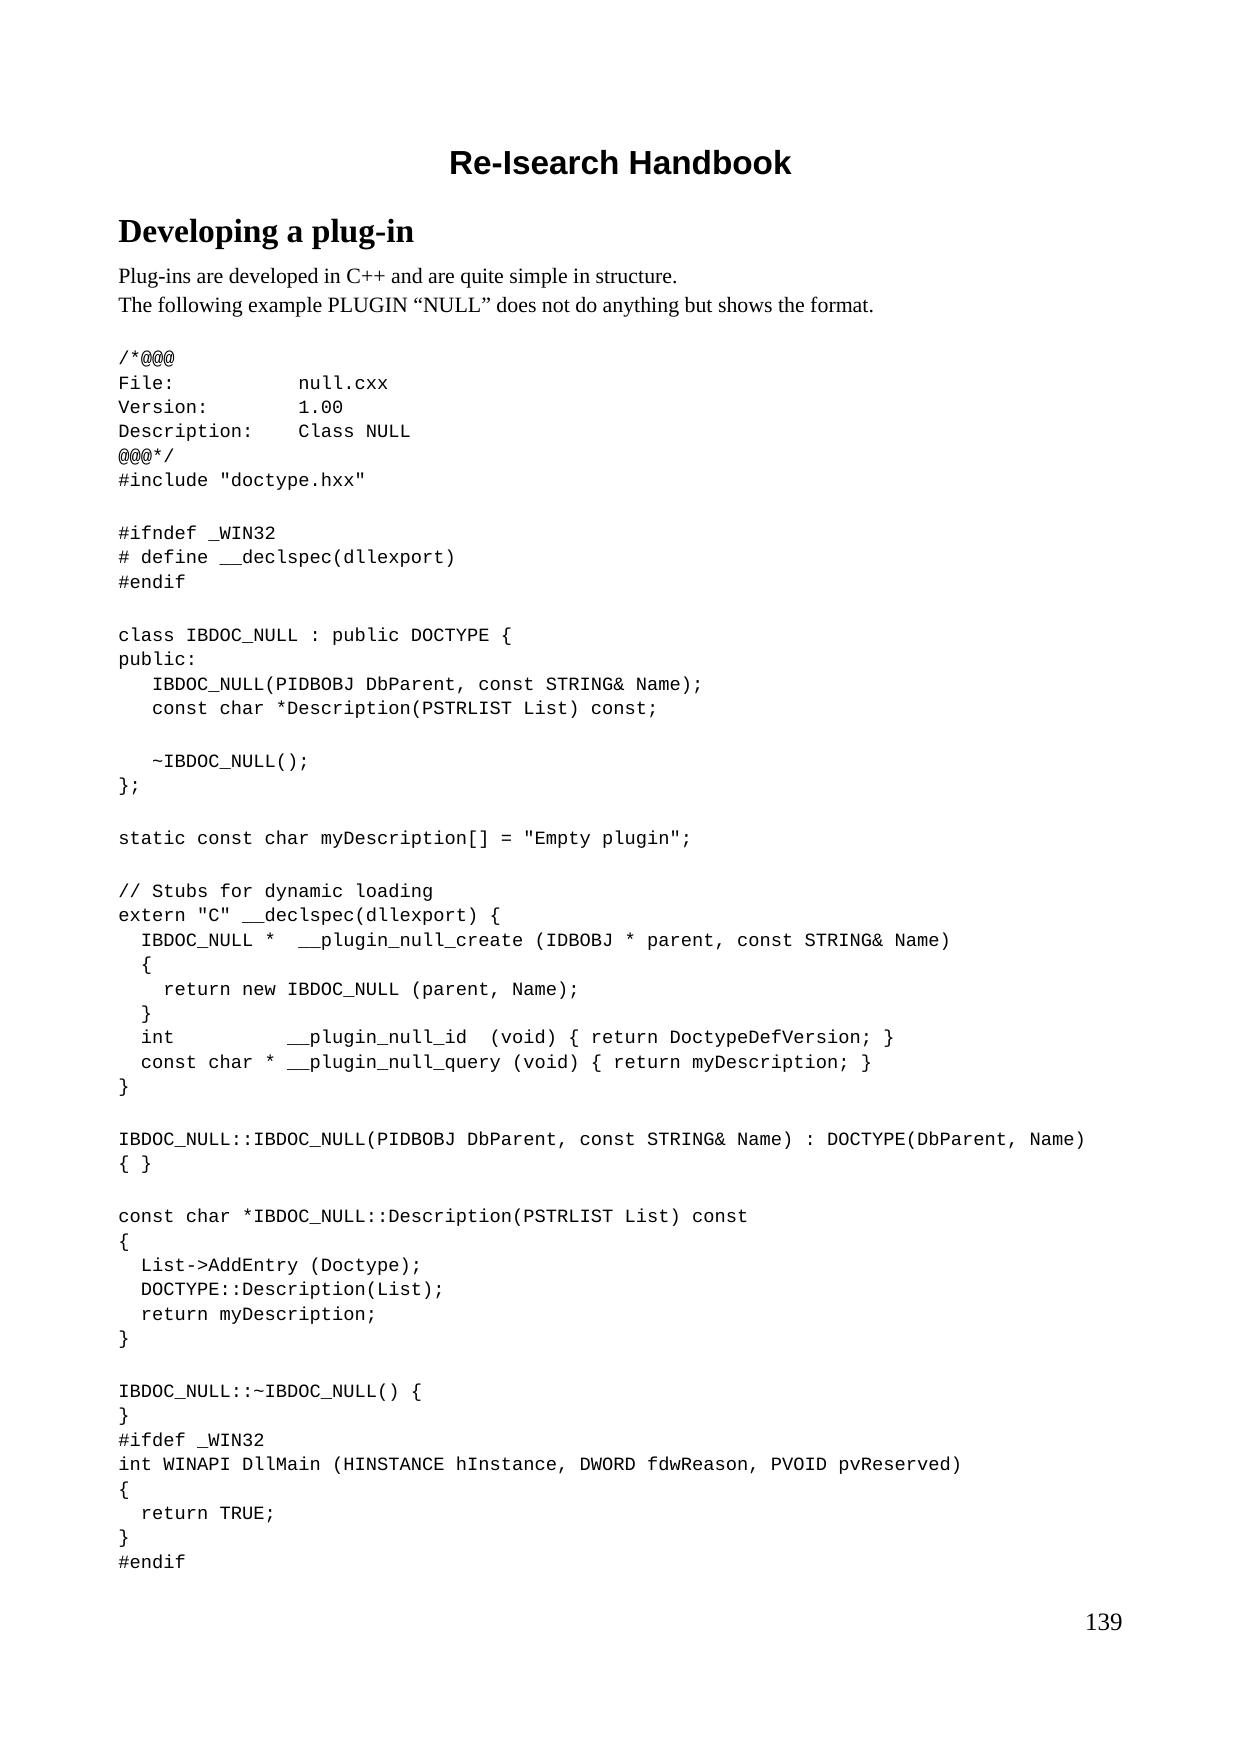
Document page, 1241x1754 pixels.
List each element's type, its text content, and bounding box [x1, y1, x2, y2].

text return TRUE; [118, 1504, 1122, 1525]
subtitle Developing a plug-in [118, 212, 1122, 250]
text int WINAPI DllMain (HINSTANCE hInstance, DWORD fdwReason, PVOID pvReserved) [118, 1455, 1122, 1476]
text // Stubs for dynamic loading [118, 882, 1122, 903]
text @@@*/ [118, 447, 1122, 468]
text # define __declspec(dllexport) [118, 548, 1122, 569]
text } [118, 1004, 1122, 1025]
text const char * __plugin_null_query (void) { return myDescription; } [118, 1052, 1122, 1074]
text List->AddEntry (Doctype); [118, 1256, 1122, 1277]
text Description: Class NULL [118, 422, 1122, 443]
text #ifdef _WIN32 [118, 1431, 1122, 1452]
text IBDOC_NULL::~IBDOC_NULL() { [118, 1382, 1122, 1403]
text #endif [118, 1552, 1122, 1574]
text { [118, 955, 1122, 976]
text } [118, 1528, 1122, 1549]
text return myDescription; [118, 1304, 1122, 1326]
text #ifndef _WIN32 [118, 524, 1122, 545]
text ~IBDOC_NULL(); [118, 752, 1122, 773]
text IBDOC_NULL::IBDOC_NULL(PIDBOBJ DbParent, const STRING& Name) : DOCTYPE(DbParent, Name) { } [118, 1130, 1122, 1175]
text class IBDOC_NULL : public DOCTYPE { [118, 626, 1122, 647]
text IBDOC_NULL * __plugin_null_create (IDBOBJ * parent, const STRING& Name) [118, 931, 1122, 952]
text const char *Description(PSTRLIST List) const; [118, 699, 1122, 720]
text } [118, 1329, 1122, 1350]
text } [118, 1406, 1122, 1427]
text File: null.cxx [118, 373, 1122, 395]
text Plug-ins are developed in C++ and are quite simple in structure. [118, 263, 1122, 288]
text { [118, 1231, 1122, 1253]
text { [118, 1479, 1122, 1501]
text /*@@@ [118, 349, 1122, 370]
text } [118, 1077, 1122, 1098]
text #include "doctype.hxx" [118, 471, 1122, 492]
text extern "C" __declspec(dllexport) { [118, 906, 1122, 927]
text static const char myDescription[] = "Empty plugin"; [118, 829, 1122, 850]
text return new IBDOC_NULL (parent, Name); [118, 979, 1122, 1001]
text const char *IBDOC_NULL::Description(PSTRLIST List) const [118, 1207, 1122, 1228]
text #endif [118, 573, 1122, 594]
text Version: 1.00 [118, 398, 1122, 419]
text IBDOC_NULL(PIDBOBJ DbParent, const STRING& Name); [118, 674, 1122, 696]
text public: [118, 650, 1122, 671]
text int __plugin_null_id (void) { return DoctypeDefVersion; } [118, 1028, 1122, 1049]
text DOCTYPE::Description(List); [118, 1280, 1122, 1301]
text }; [118, 776, 1122, 797]
text The following example PLUGIN “NULL” does not do anything but shows the format. [118, 292, 1122, 317]
